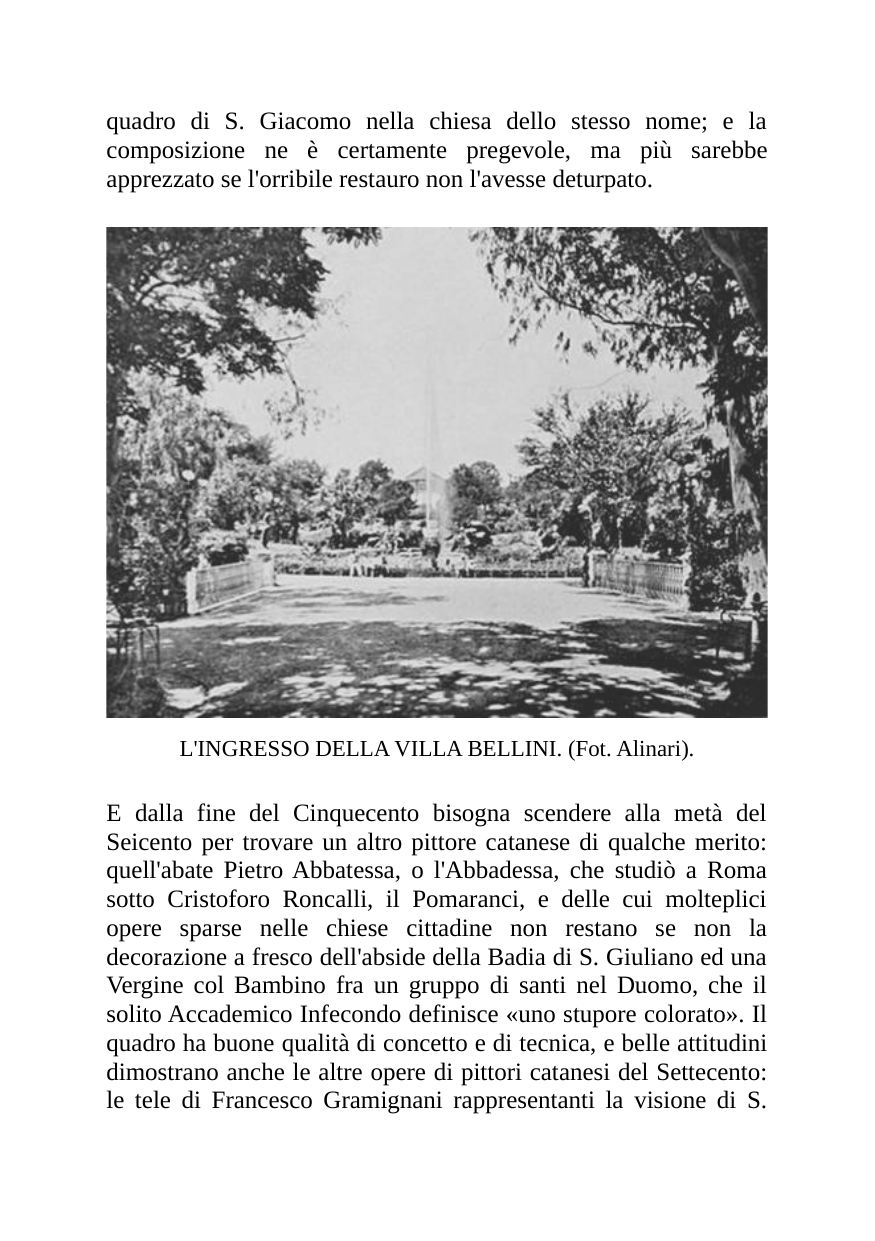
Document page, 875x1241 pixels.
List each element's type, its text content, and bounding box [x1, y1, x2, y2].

text L'INGRESSO DELLA VILLA BELLINI. (Fot. Alinari). [106, 735, 768, 761]
text E dalla fine del Cinquecento bisogna scendere alla metà del Seicento per trovare un altro pittore catanese di qualche merito: quell'abate Pietro Abbatessa, o l'Abbadessa, che studiò a Roma sotto Cristoforo Roncalli, il Pomaranci, e delle cui molteplici opere sparse nelle chiese cittadine non restano se non la decorazione a fresco dell'abside della Badia di S. Giuliano ed una Vergine col Bambino fra un gruppo di santi nel Duomo, che il solito Accademico Infecondo definisce «uno stupore colorato». Il quadro ha buone qualità di concetto e di tecnica, e belle attitudini dimostrano anche le altre opere di pittori catanesi del Settecento: le tele di Francesco Gramignani rappresentanti la visione di S. [106, 798, 768, 1114]
text quadro di S. Giacomo nella chiesa dello stesso nome; e la composizione ne è certamente pregevole, ma più sarebbe apprezzato se l'orribile restauro non l'avesse deturpato. [106, 106, 768, 192]
picture [106, 227, 768, 718]
